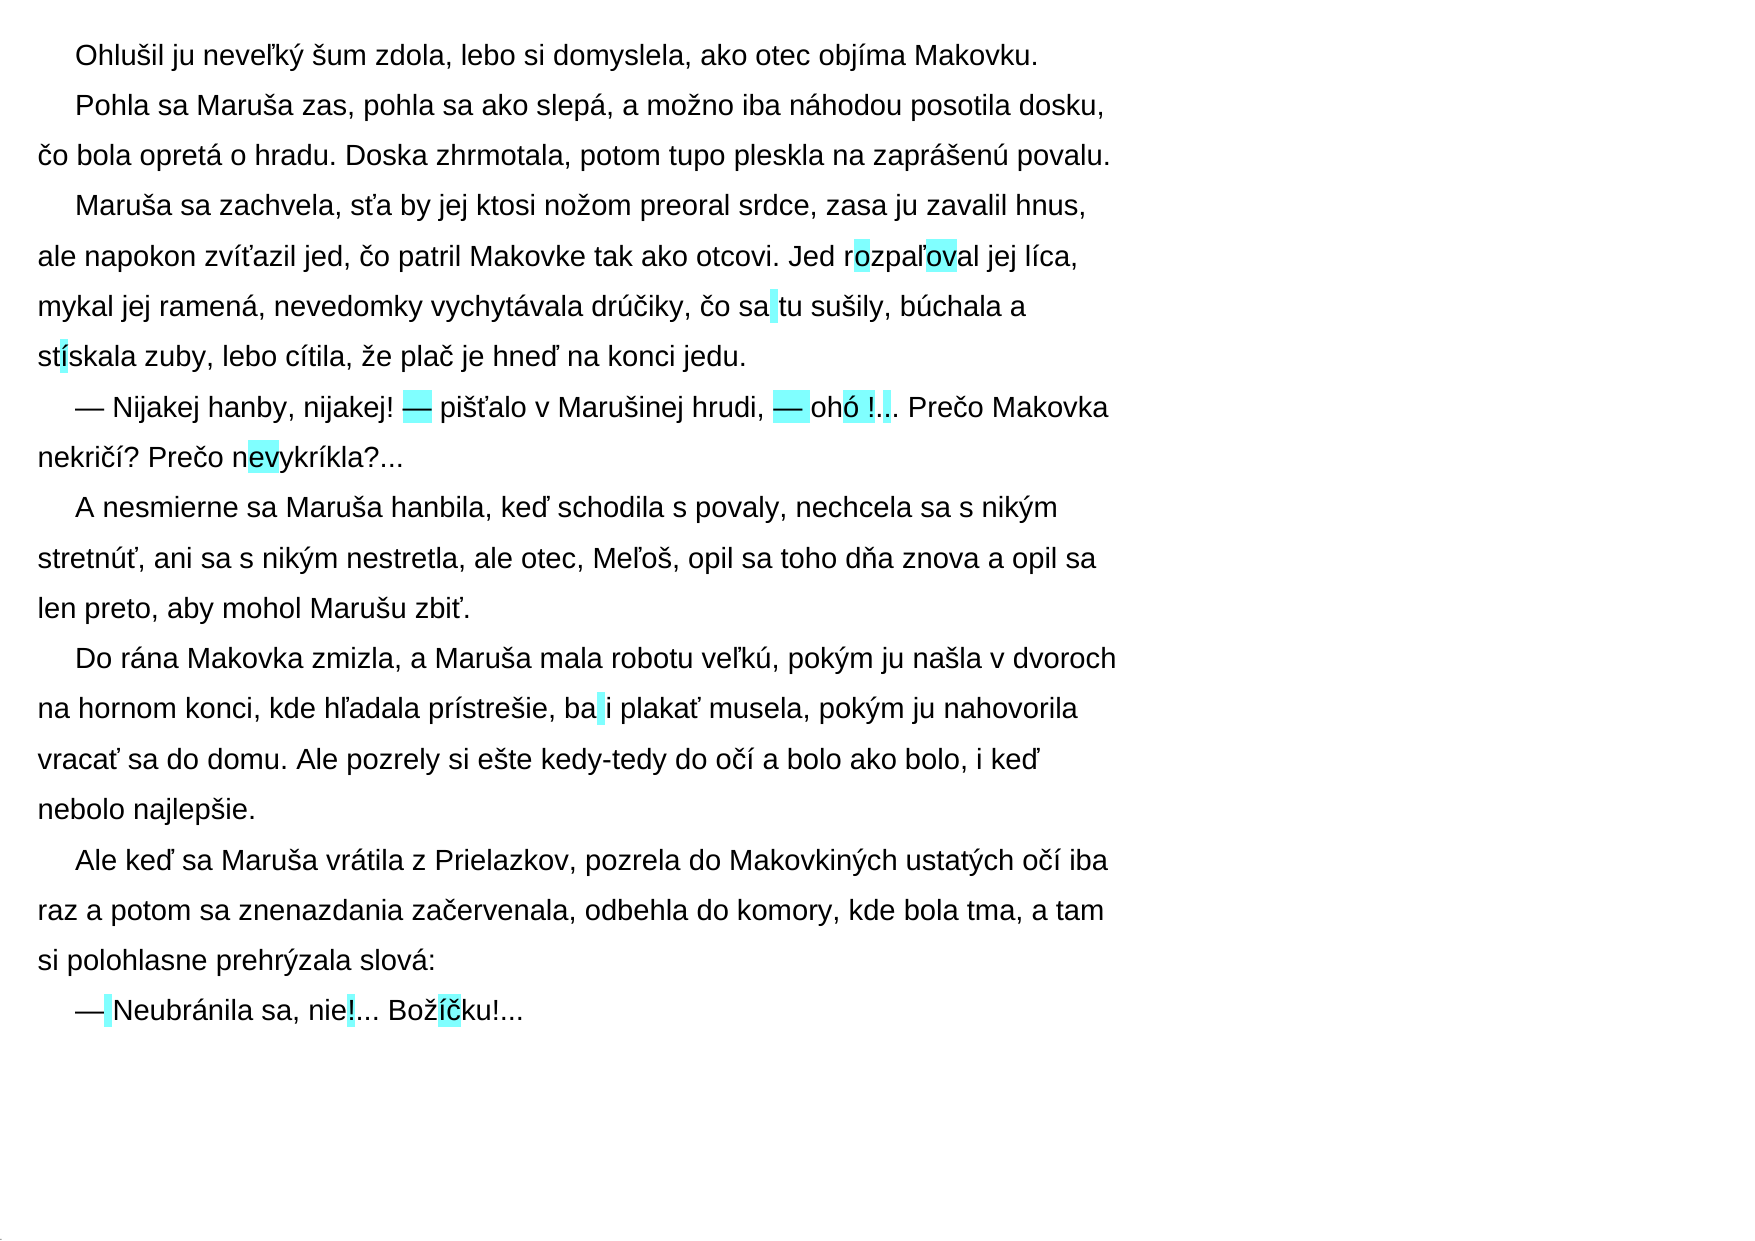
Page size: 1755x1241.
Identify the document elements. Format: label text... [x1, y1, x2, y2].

text — Neubránila sa, nie!... Božíčku!... [37, 993, 1130, 1027]
text Ale keď sa Maruša vrátila z Prielazkov, pozrela do Makovkiných ustatých očí iba raz a potom sa znenazdania začervenala, odbehla do komory, kde bola tma, a tam si polohlasne prehrýzala slová: [37, 842, 1130, 977]
text Do rána Makovka zmizla, a Maruša mala robotu veľkú, pokým ju našla v dvoroch na hornom konci, kde hľadala prístrešie, ba i plakať musela, pokým ju nahovorila vracať sa do domu. Ale pozrely si ešte kedy-tedy do očí a bolo ako bolo, i keď nebolo najlepšie. [37, 641, 1130, 826]
text Ohlušil ju neveľký šum zdola, lebo si domyslela, ako otec objíma Makovku. [37, 37, 1130, 71]
text Maruša sa zachvela, sťa by jej ktosi nožom preoral srdce, zasa ju zavalil hnus, ale napokon zvíťazil jed, čo patril Makovke tak ako otcovi. Jed rozpaľoval jej líca, mykal jej ramená, nevedomky vychytávala drúčiky, čo sa tu sušily, búchala a stískala zuby, lebo cítila, že plač je hneď na konci jedu. [37, 188, 1130, 373]
text — Nijakej hanby, nijakej! — pišťalo v Marušinej hrudi, — ohó !... Prečo Makovka nekričí? Prečo nevykríkla?... [37, 390, 1130, 473]
text Pohla sa Maruša zas, pohla sa ako slepá, a možno iba náhodou posotila dosku, čo bola opretá o hradu. Doska zhrmotala, potom tupo pleskla na zaprášenú povalu. [37, 88, 1130, 172]
text A nesmierne sa Maruša hanbila, keď schodila s povaly, nechcela sa s nikým stretnúť, ani sa s nikým nestretla, ale otec, Meľoš, opil sa toho dňa znova a opil sa len preto, aby mohol Marušu zbiť. [37, 490, 1130, 624]
